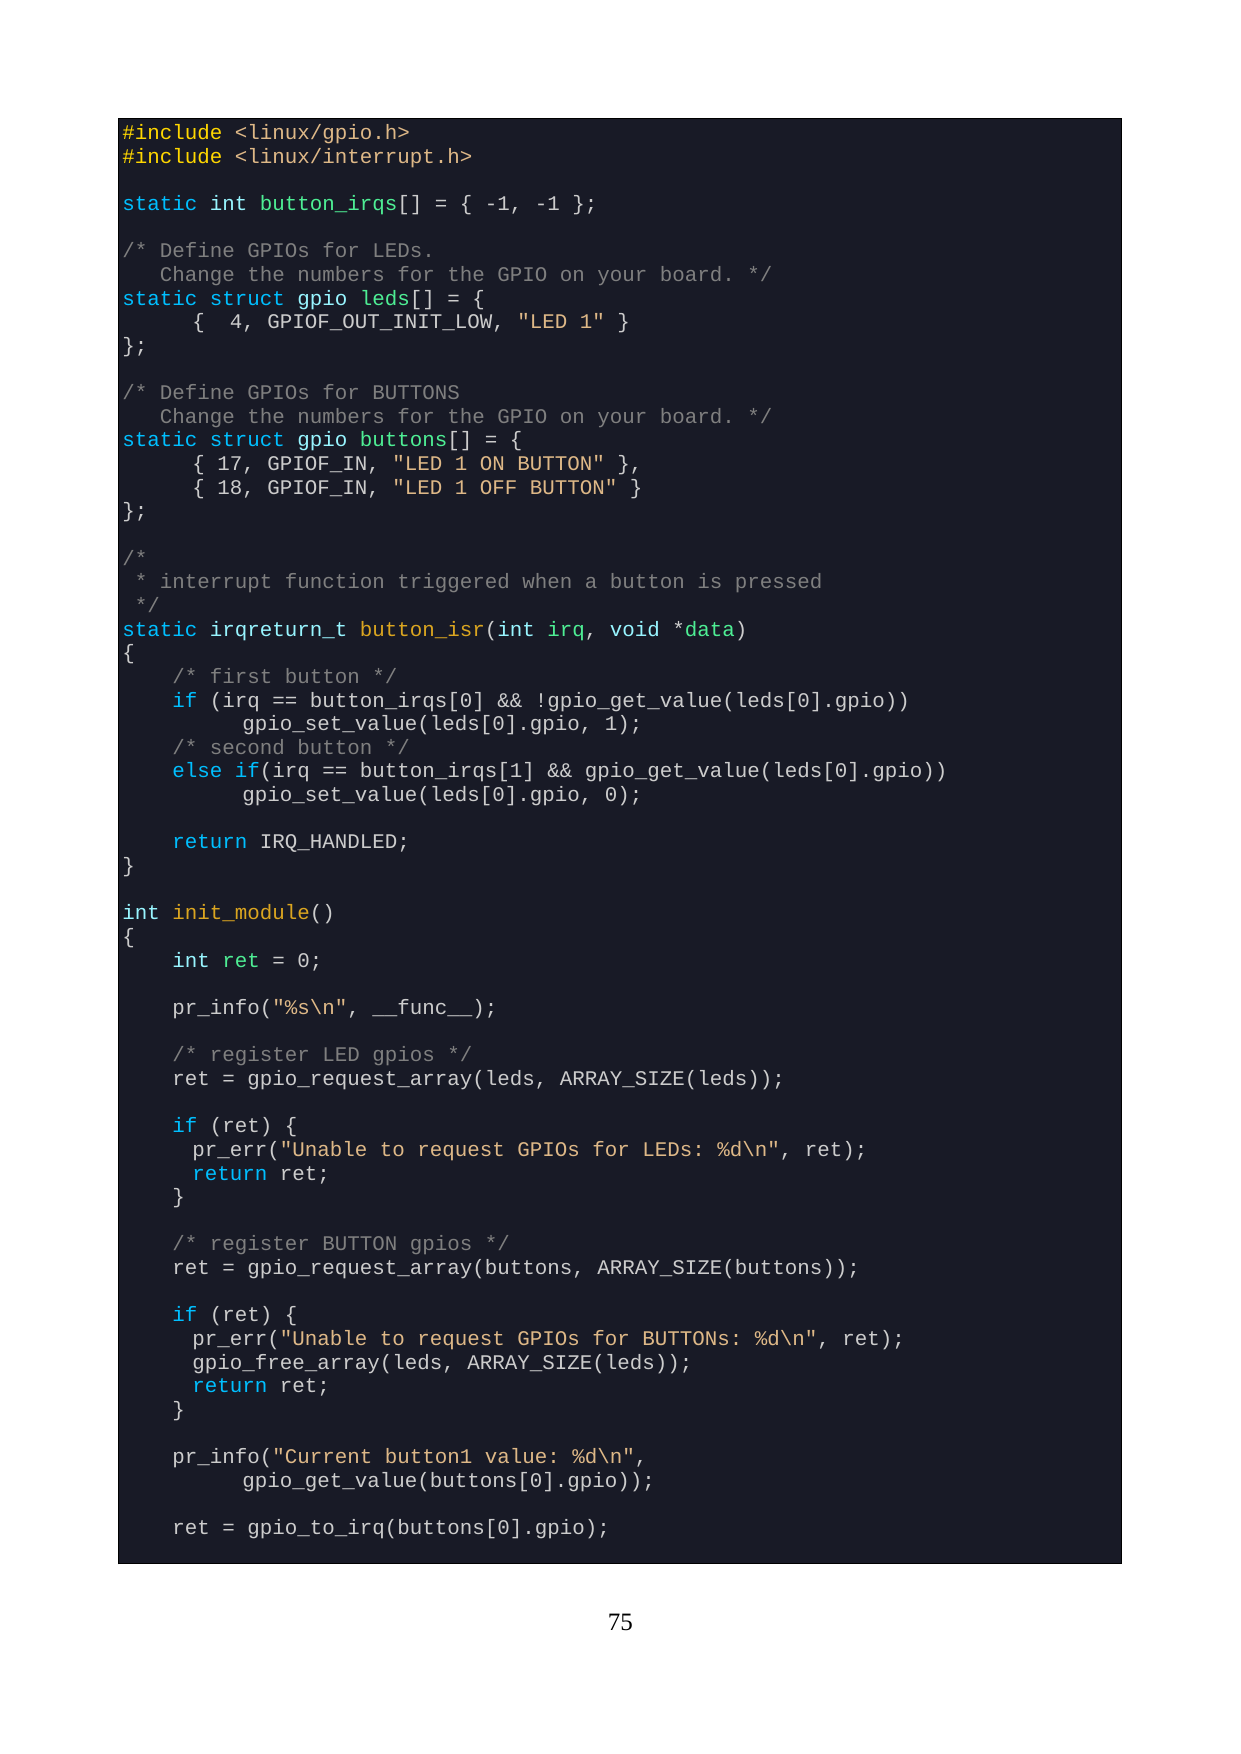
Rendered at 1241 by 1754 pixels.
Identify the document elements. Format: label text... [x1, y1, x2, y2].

text static struct gpio buttons[] = { [119, 426, 1121, 449]
text Change the numbers for the GPIO on your board. */ [119, 402, 1121, 426]
text gpio_set_value(leds[0].gpio, 0); [119, 780, 1121, 804]
text pr_err("Unable to request GPIOs for LEDs: %d\n", ret); [119, 1135, 1121, 1158]
text }; [119, 496, 1121, 520]
text /* register BUTTON gpios */ [119, 1229, 1121, 1253]
text { 18, GPIOF_IN, "LED 1 OFF BUTTON" } [119, 473, 1121, 496]
text } [119, 851, 1121, 875]
text { [119, 638, 1121, 662]
text if (ret) { [119, 1300, 1121, 1324]
text } [119, 1395, 1121, 1419]
text if (irq == button_irqs[0] && !gpio_get_value(leds[0].gpio)) [119, 686, 1121, 709]
text #include <linux/gpio.h> [119, 119, 1121, 142]
text int ret = 0; [119, 946, 1121, 969]
text ret = gpio_request_array(buttons, ARRAY_SIZE(buttons)); [119, 1253, 1121, 1277]
text pr_info("%s\n", __func__); [119, 993, 1121, 1017]
text return ret; [119, 1371, 1121, 1395]
text ret = gpio_to_irq(buttons[0].gpio); [119, 1513, 1121, 1537]
text int init_module() [119, 898, 1121, 922]
text return ret; [119, 1158, 1121, 1182]
text gpio_get_value(buttons[0].gpio)); [119, 1466, 1121, 1489]
text pr_info("Current button1 value: %d\n", [119, 1442, 1121, 1466]
text else if(irq == button_irqs[1] && gpio_get_value(leds[0].gpio)) [119, 757, 1121, 780]
text /* register LED gpios */ [119, 1040, 1121, 1064]
text /* [119, 544, 1121, 567]
text */ [119, 591, 1121, 615]
text static irqreturn_t button_isr(int irq, void *data) [119, 615, 1121, 638]
text pr_err("Unable to request GPIOs for BUTTONs: %d\n", ret); [119, 1324, 1121, 1348]
text /* second button */ [119, 733, 1121, 757]
text /* Define GPIOs for LEDs. [119, 236, 1121, 260]
text gpio_free_array(leds, ARRAY_SIZE(leds)); [119, 1348, 1121, 1371]
text static int button_irqs[] = { -1, -1 }; [119, 189, 1121, 213]
text /* Define GPIOs for BUTTONS [119, 378, 1121, 402]
text gpio_set_value(leds[0].gpio, 1); [119, 709, 1121, 733]
text Change the numbers for the GPIO on your board. */ [119, 260, 1121, 284]
text }; [119, 331, 1121, 354]
text #include <linux/interrupt.h> [119, 142, 1121, 165]
text /* first button */ [119, 662, 1121, 686]
text static struct gpio leds[] = { [119, 284, 1121, 307]
text { 4, GPIOF_OUT_INIT_LOW, "LED 1" } [119, 307, 1121, 331]
text ret = gpio_request_array(leds, ARRAY_SIZE(leds)); [119, 1064, 1121, 1088]
text * interrupt function triggered when a button is pressed [119, 567, 1121, 591]
text { [119, 922, 1121, 946]
text { 17, GPIOF_IN, "LED 1 ON BUTTON" }, [119, 449, 1121, 473]
text } [119, 1182, 1121, 1206]
text return IRQ_HANDLED; [119, 827, 1121, 851]
text if (ret) { [119, 1111, 1121, 1135]
